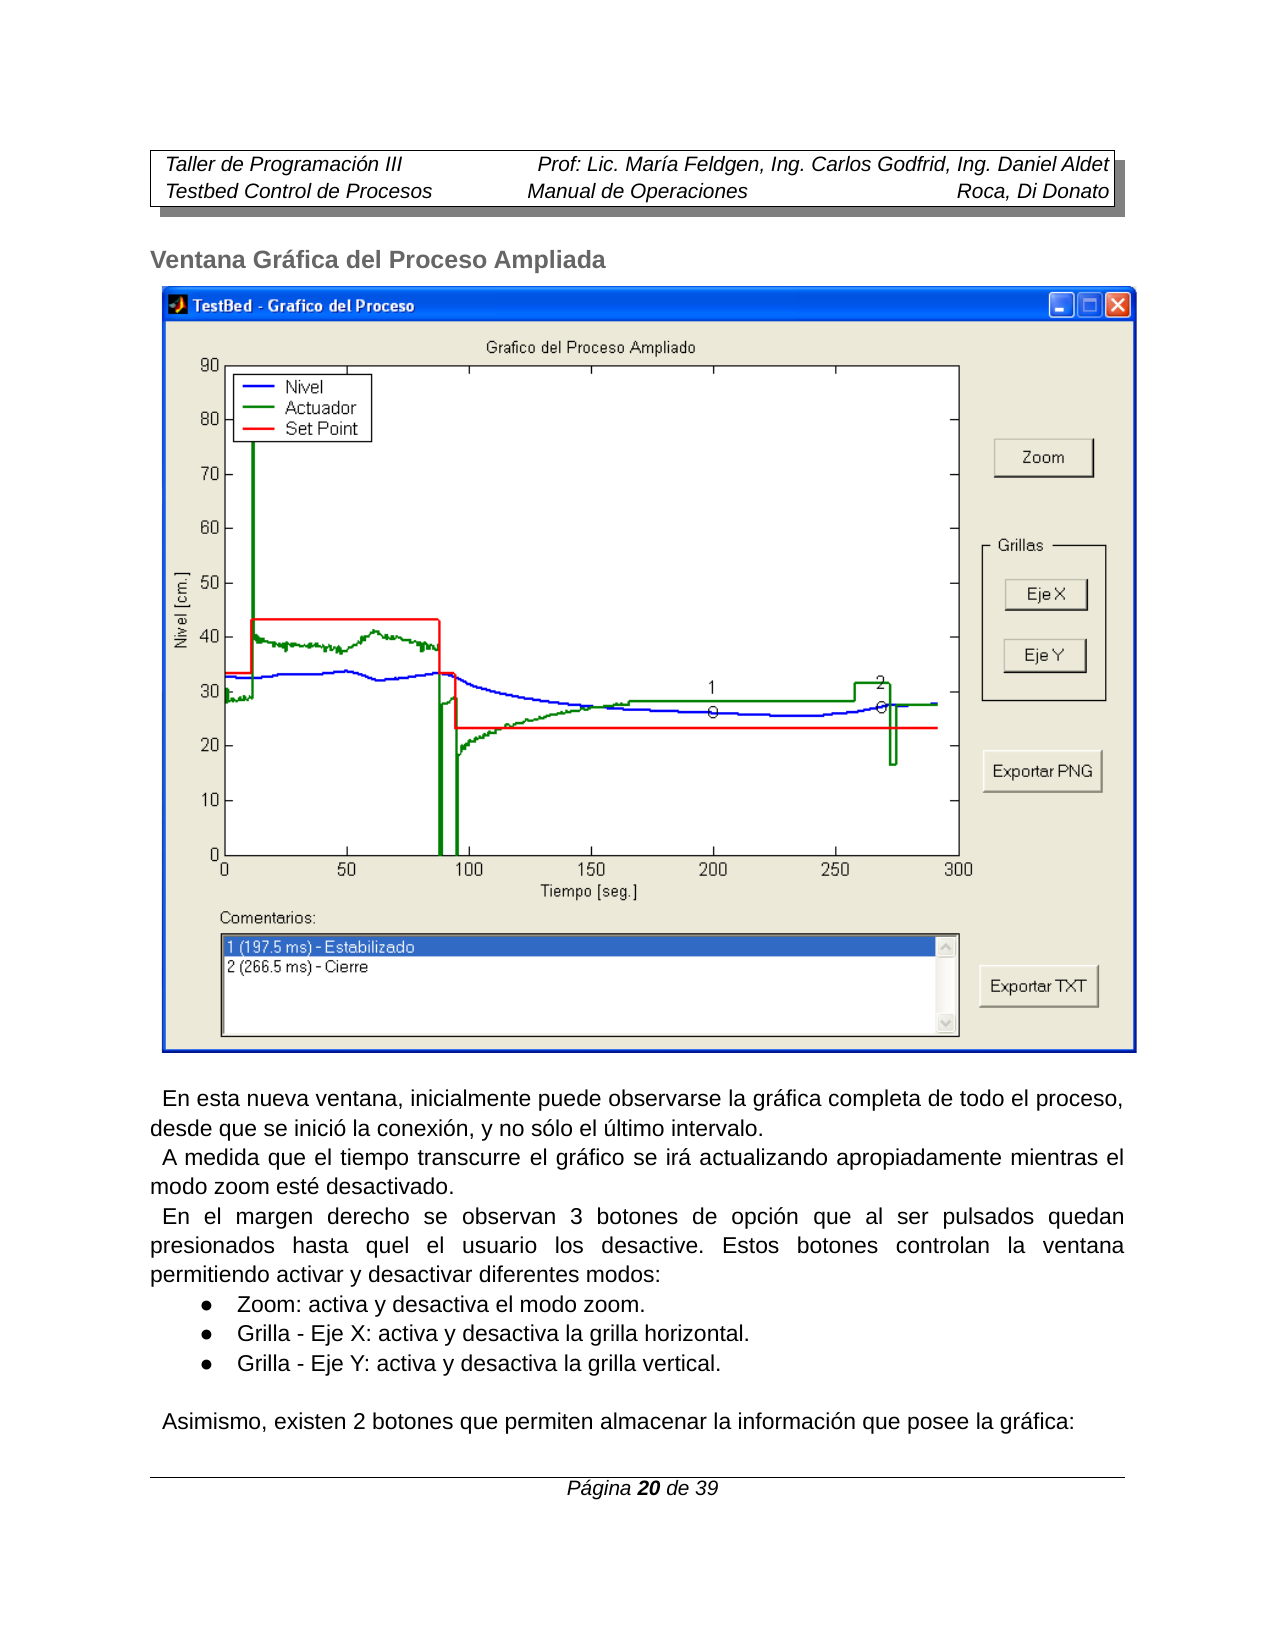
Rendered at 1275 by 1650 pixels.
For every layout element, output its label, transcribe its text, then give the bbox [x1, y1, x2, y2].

text En el margen derecho se observan 3 botones de opción que al ser pulsados quedan presionados hasta quel el usuario los desactive. Estos botones controlan la ventana permitiendo activar y desactivar diferentes modos: [150, 1203, 1125, 1288]
picture [161, 286, 1137, 1053]
list Grilla - Eje Y: activa y desactiva la grilla vertical. [187, 1350, 1125, 1376]
text Asimismo, existen 2 botones que permiten almacenar la información que posee la gráfica: [150, 1409, 1125, 1434]
subtitle Ventana Gráfica del Proceso Ampliada [150, 246, 1125, 274]
text En esta nueva ventana, inicialmente puede observarse la gráfica completa de todo el proceso, desde que se inició la conexión, y no sólo el último intervalo. [150, 1086, 1125, 1141]
list Grilla - Eje X: activa y desactiva la grilla horizontal. [187, 1321, 1125, 1346]
text A medida que el tiempo transcurre el gráfico se irá actualizando apropiadamente mientras el modo zoom esté desactivado. [150, 1144, 1125, 1199]
list Zoom: activa y desactiva el modo zoom. [187, 1291, 1125, 1317]
